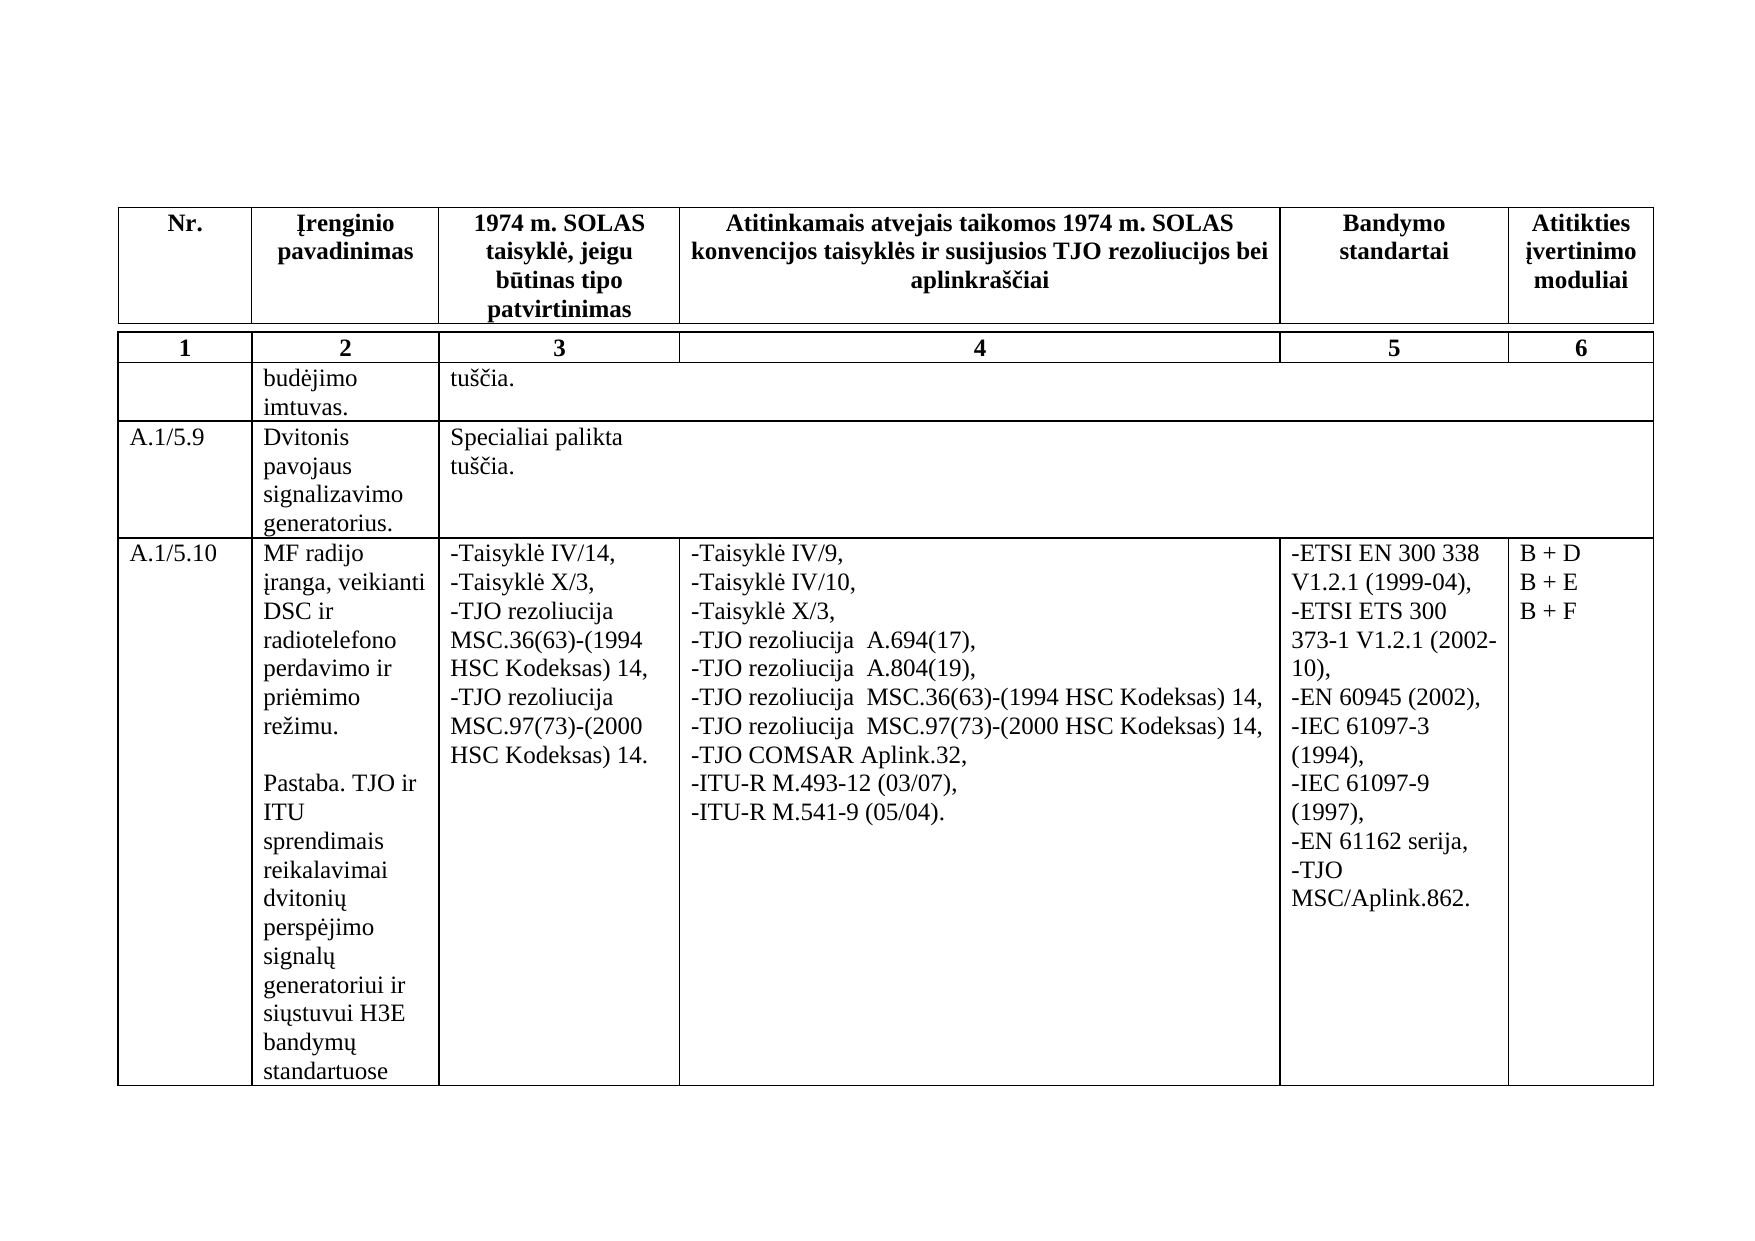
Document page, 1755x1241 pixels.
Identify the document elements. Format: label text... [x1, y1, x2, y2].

table_cell [1280, 324, 1508, 331]
table_cell [119, 363, 251, 420]
table_cell [439, 324, 679, 331]
table_header Bandymo standartai [1281, 208, 1508, 323]
table_cell B + D B + E B + F [1509, 539, 1653, 1085]
table_cell 5 [1281, 333, 1508, 361]
table_cell [1508, 363, 1653, 420]
table_cell A.1/5.10 [119, 539, 251, 1085]
table_cell 2 [253, 333, 438, 361]
table_cell [1280, 422, 1508, 537]
table_header 1974 m. SOLAS taisyklė, jeigu būtinas tipo patvirtinimas [439, 208, 679, 323]
table_cell tuščia. [440, 363, 679, 420]
table_cell [680, 363, 1280, 420]
table_cell budėjimo imtuvas. [253, 363, 438, 420]
table_cell [1508, 324, 1653, 331]
table_cell 4 [680, 333, 1279, 361]
table_cell [1280, 363, 1508, 420]
table_cell 6 [1509, 333, 1653, 361]
table_cell [252, 324, 439, 331]
table_cell 3 [440, 333, 679, 361]
table_header Atitikties įvertinimo moduliai [1509, 208, 1653, 323]
table_cell -Taisyklė IV/14, -Taisyklė X/3, -TJO rezoliucija MSC.36(63)-(1994 HSC Kodeksas) 14, -TJO rezoliucija MSC.97(73)-(2000 HSC Kodeksas) 14. [440, 539, 679, 1085]
table_cell [680, 324, 1280, 331]
table_cell [1508, 422, 1653, 537]
table_header Nr. [119, 208, 251, 323]
table_cell Specialiai palikta tuščia. [440, 422, 679, 537]
table_cell A.1/5.9 [119, 422, 251, 537]
table_header Įrenginio pavadinimas [252, 208, 438, 323]
table_cell Dvitonis pavojaus signalizavimo generatorius. [253, 422, 438, 537]
table_header Atitinkamais atvejais taikomos 1974 m. SOLAS konvencijos taisyklės ir susijusios TJO rezoliucijos bei aplinkraščiai [680, 208, 1279, 323]
table_cell -ETSI EN 300 338 V1.2.1 (1999-04), -ETSI ETS 300 373-1 V1.2.1 (2002-10), -EN 60945 (2002), -IEC 61097-3 (1994), -IEC 61097-9 (1997), -EN 61162 serija, -TJO MSC/Aplink.862. [1281, 539, 1508, 1085]
table_cell 1 [119, 333, 251, 361]
table_cell [118, 324, 252, 331]
table_cell MF radijo įranga, veikianti DSC ir radiotelefono perdavimo ir priėmimo režimu. Pastaba. TJO ir ITU sprendimais reikalavimai dvitonių perspėjimo signalų generatoriui ir siųstuvui H3E bandymų standartuose [253, 539, 438, 1085]
table_cell [680, 422, 1280, 537]
table_cell -Taisyklė IV/9, -Taisyklė IV/10, -Taisyklė X/3, -TJO rezoliucija A.694(17), -TJO rezoliucija A.804(19), -TJO rezoliucija MSC.36(63)-(1994 HSC Kodeksas) 14, -TJO rezoliucija MSC.97(73)-(2000 HSC Kodeksas) 14, -TJO COMSAR Aplink.32, -ITU-R M.493-12 (03/07), -ITU-R M.541-9 (05/04). [680, 539, 1279, 1085]
